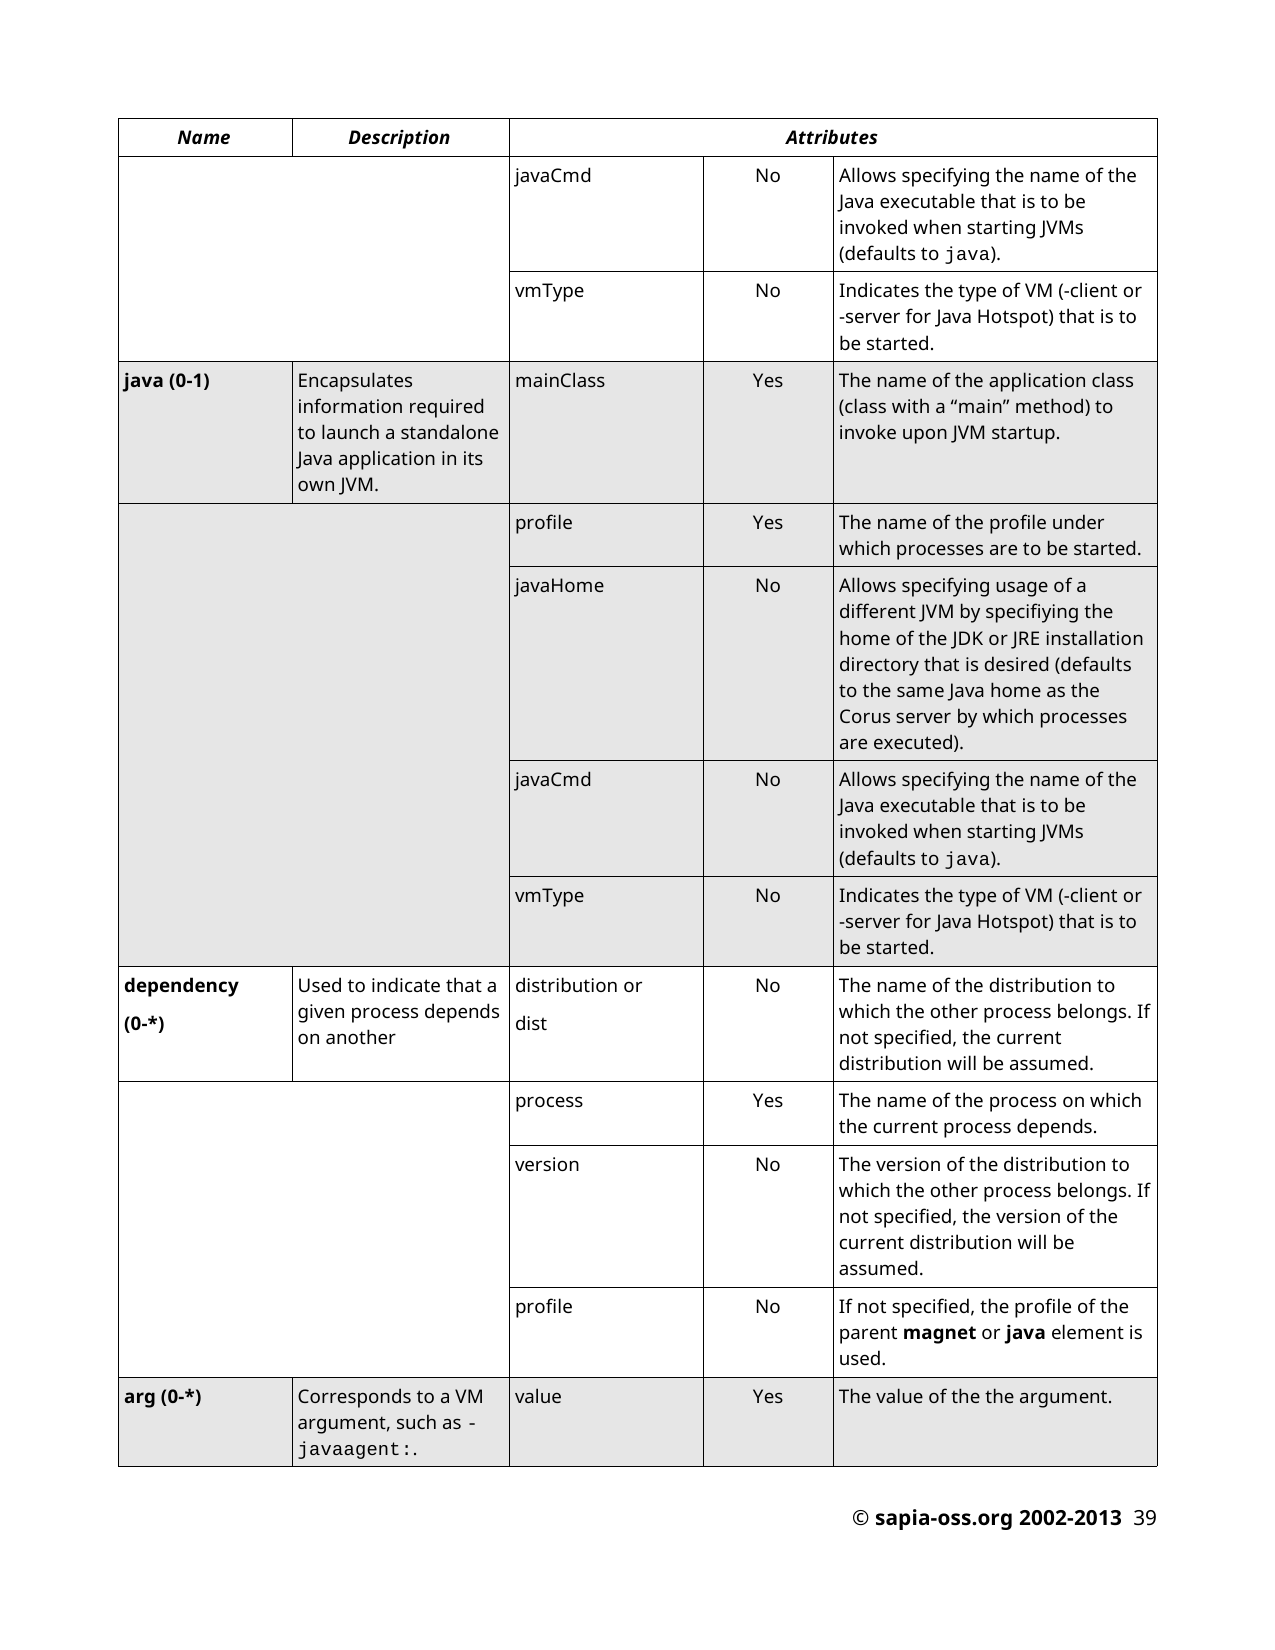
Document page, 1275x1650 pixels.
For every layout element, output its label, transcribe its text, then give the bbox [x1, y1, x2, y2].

table_cell version [510, 1146, 703, 1287]
table_cell The value of the the argument. [834, 1378, 1157, 1466]
table_cell Indicates the type of VM (-client or -server for Java Hotspot) that is to be started. [834, 877, 1157, 966]
table_cell Indicates the type of VM (-client or -server for Java Hotspot) that is to be started. [834, 272, 1157, 361]
table_header Yes [704, 1082, 833, 1145]
table_cell If not specified, the profile of the parent magnet or java element is used. [834, 1288, 1157, 1377]
table_cell No [704, 877, 833, 966]
table_cell Allows specifying usage of a different JVM by specifiying the home of the JDK or JRE installation directory that is desired (defaults to the same Java home as the Corus server by which processes are executed). [834, 567, 1157, 760]
table_cell No [704, 567, 833, 760]
table_cell value [510, 1378, 703, 1466]
table_header process [510, 1082, 703, 1145]
table_cell No [704, 761, 833, 876]
table_cell profile [510, 1288, 703, 1377]
table_cell Allows specifying the name of the Java executable that is to be invoked when starting JVMs (defaults to java). [834, 157, 1157, 271]
table_cell No [704, 157, 833, 271]
table_cell The name of the distribution to which the other process belongs. If not specified, the current distribution will be assumed. [834, 967, 1157, 1081]
table_cell No [704, 272, 833, 361]
table_cell vmType [510, 877, 703, 966]
table_cell [119, 504, 509, 966]
table_cell distribution or dist [510, 967, 703, 1081]
table_cell [119, 1082, 509, 1377]
table_cell javaCmd [510, 157, 703, 271]
table_cell arg (0-*) [119, 1378, 292, 1466]
table_cell The version of the distribution to which the other process belongs. If not specified, the version of the current distribution will be assumed. [834, 1146, 1157, 1287]
table_header The name of the profile under which processes are to be started. [834, 504, 1157, 566]
table_cell The name of the application class (class with a “main” method) to invoke upon JVM startup. [834, 362, 1157, 503]
table_cell mainClass [510, 362, 703, 503]
table_cell Encapsulates information required to launch a standalone Java application in its own JVM. [293, 362, 509, 503]
table_cell javaHome [510, 567, 703, 760]
table_cell Allows specifying the name of the Java executable that is to be invoked when starting JVMs (defaults to java). [834, 761, 1157, 876]
table_header The name of the process on which the current process depends. [834, 1082, 1157, 1145]
table_header Description [293, 119, 509, 156]
table_cell Corresponds to a VM argument, such as -javaagent:. [293, 1378, 509, 1466]
table_cell java (0-1) [119, 362, 292, 503]
table_header Attributes [510, 119, 1157, 156]
table_header Name [119, 119, 292, 156]
table_header profile [510, 504, 703, 566]
table_cell Used to indicate that a given process depends on another [293, 967, 509, 1081]
table_cell [119, 157, 509, 361]
table_cell Yes [704, 362, 833, 503]
table_cell No [704, 967, 833, 1081]
table_cell vmType [510, 272, 703, 361]
table_cell Yes [704, 1378, 833, 1466]
table_cell No [704, 1146, 833, 1287]
table_cell javaCmd [510, 761, 703, 876]
table_header Yes [704, 504, 833, 566]
table_cell No [704, 1288, 833, 1377]
table_cell dependency (0-*) [119, 967, 292, 1081]
